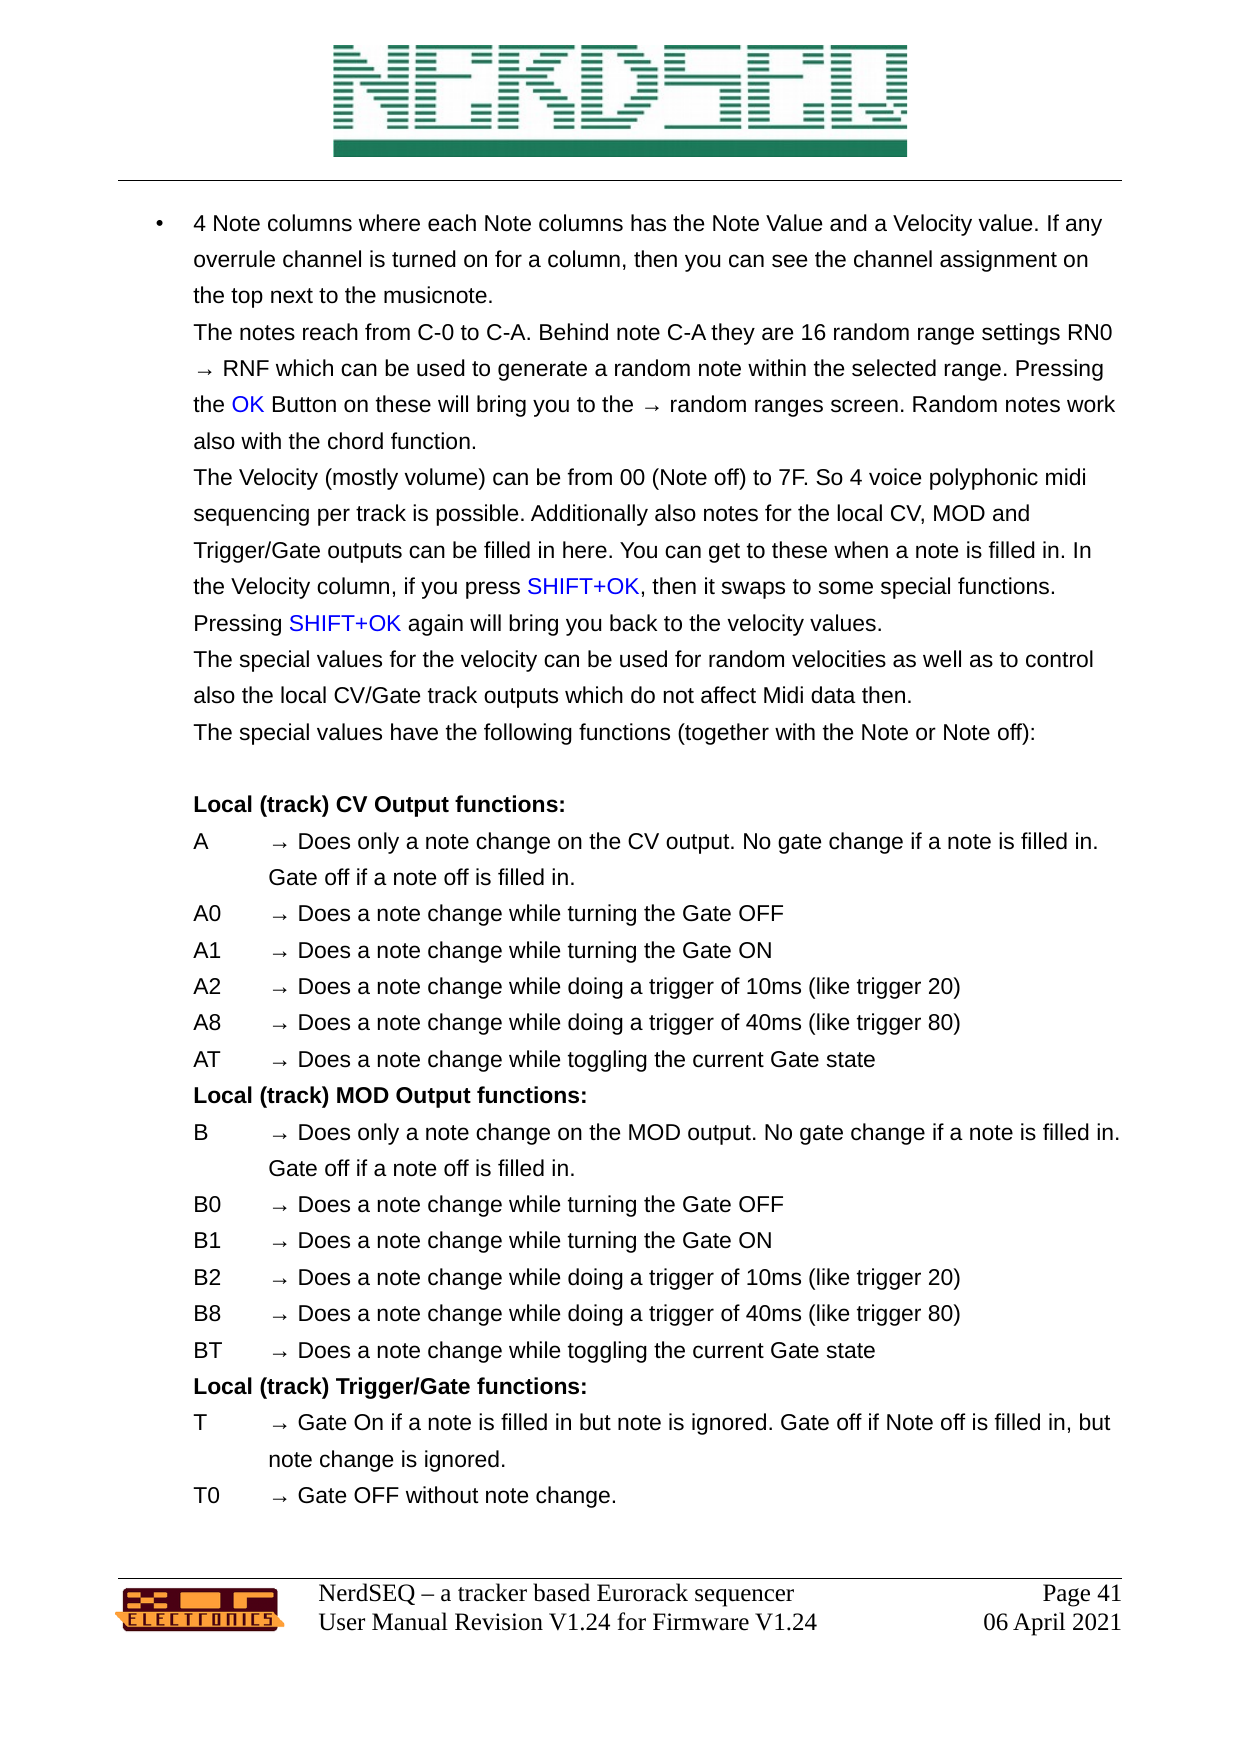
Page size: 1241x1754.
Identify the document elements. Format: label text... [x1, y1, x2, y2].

text Local (track) MOD Output functions: [118, 1082, 1122, 1108]
text B1 → Does a note change while turning the Gate ON [118, 1227, 1122, 1254]
list A → Does only a note change on the CV output. No gate change if a note is filled in. Gate off if a note off is filled in. [156, 828, 1122, 890]
list The notes reach from C-0 to C-A. Behind note C-A they are 16 random range settings RN0 → RNF which can be used to generate a random note within the selected range. Pressing the OK Button on these will bring you to the → random ranges screen. Random notes work also with the chord function. The Velocity (mostly volume) can be from 00 (Note off) to 7F. So 4 voice polyphonic midi sequencing per track is possible. Additionally also notes for the local CV, MOD and Trigger/Gate outputs can be filled in here. You can get to these when a note is filled in. In the Velocity column, if you press SHIFT+OK, then it swaps to some special functions. Pressing SHIFT+OK again will bring you back to the velocity values. [156, 319, 1122, 636]
text A2 → Does a note change while doing a trigger of 10ms (like trigger 20) [118, 973, 1122, 999]
text Local (track) Trigger/Gate functions: [118, 1373, 1122, 1399]
list B0 → Does a note change while turning the Gate OFF [156, 1191, 1122, 1217]
list T → Gate On if a note is filled in but note is ignored. Gate off if Note off is filled in, but note change is ignored. [156, 1409, 1122, 1472]
text AT → Does a note change while toggling the current Gate state [118, 1046, 1122, 1072]
list A0 → Does a note change while turning the Gate OFF [156, 900, 1122, 927]
list T0 → Gate OFF without note change. [156, 1482, 1122, 1508]
text A8 → Does a note change while doing a trigger of 40ms (like trigger 80) [118, 1009, 1122, 1036]
list 4 Note columns where each Note columns has the Note Value and a Velocity value. If any overrule channel is turned on for a column, then you can see the channel assignment on the top next to the musicnote. [156, 209, 1122, 309]
list The special values for the velocity can be used for random velocities as well as to control also the local CV/Gate track outputs which do not affect Midi data then. The special values have the following functions (together with the Note or Note off): [156, 646, 1122, 745]
text BT → Does a note change while toggling the current Gate state [118, 1337, 1122, 1363]
text B2 → Does a note change while doing a trigger of 10ms (like trigger 20) [118, 1264, 1122, 1290]
picture [333, 45, 908, 157]
text B8 → Does a note change while doing a trigger of 40ms (like trigger 80) [118, 1300, 1122, 1327]
text A1 → Does a note change while turning the Gate ON [118, 937, 1122, 963]
picture [115, 1584, 285, 1634]
text Local (track) CV Output functions: [118, 791, 1122, 818]
list B → Does only a note change on the MOD output. No gate change if a note is filled in. Gate off if a note off is filled in. [156, 1118, 1122, 1181]
